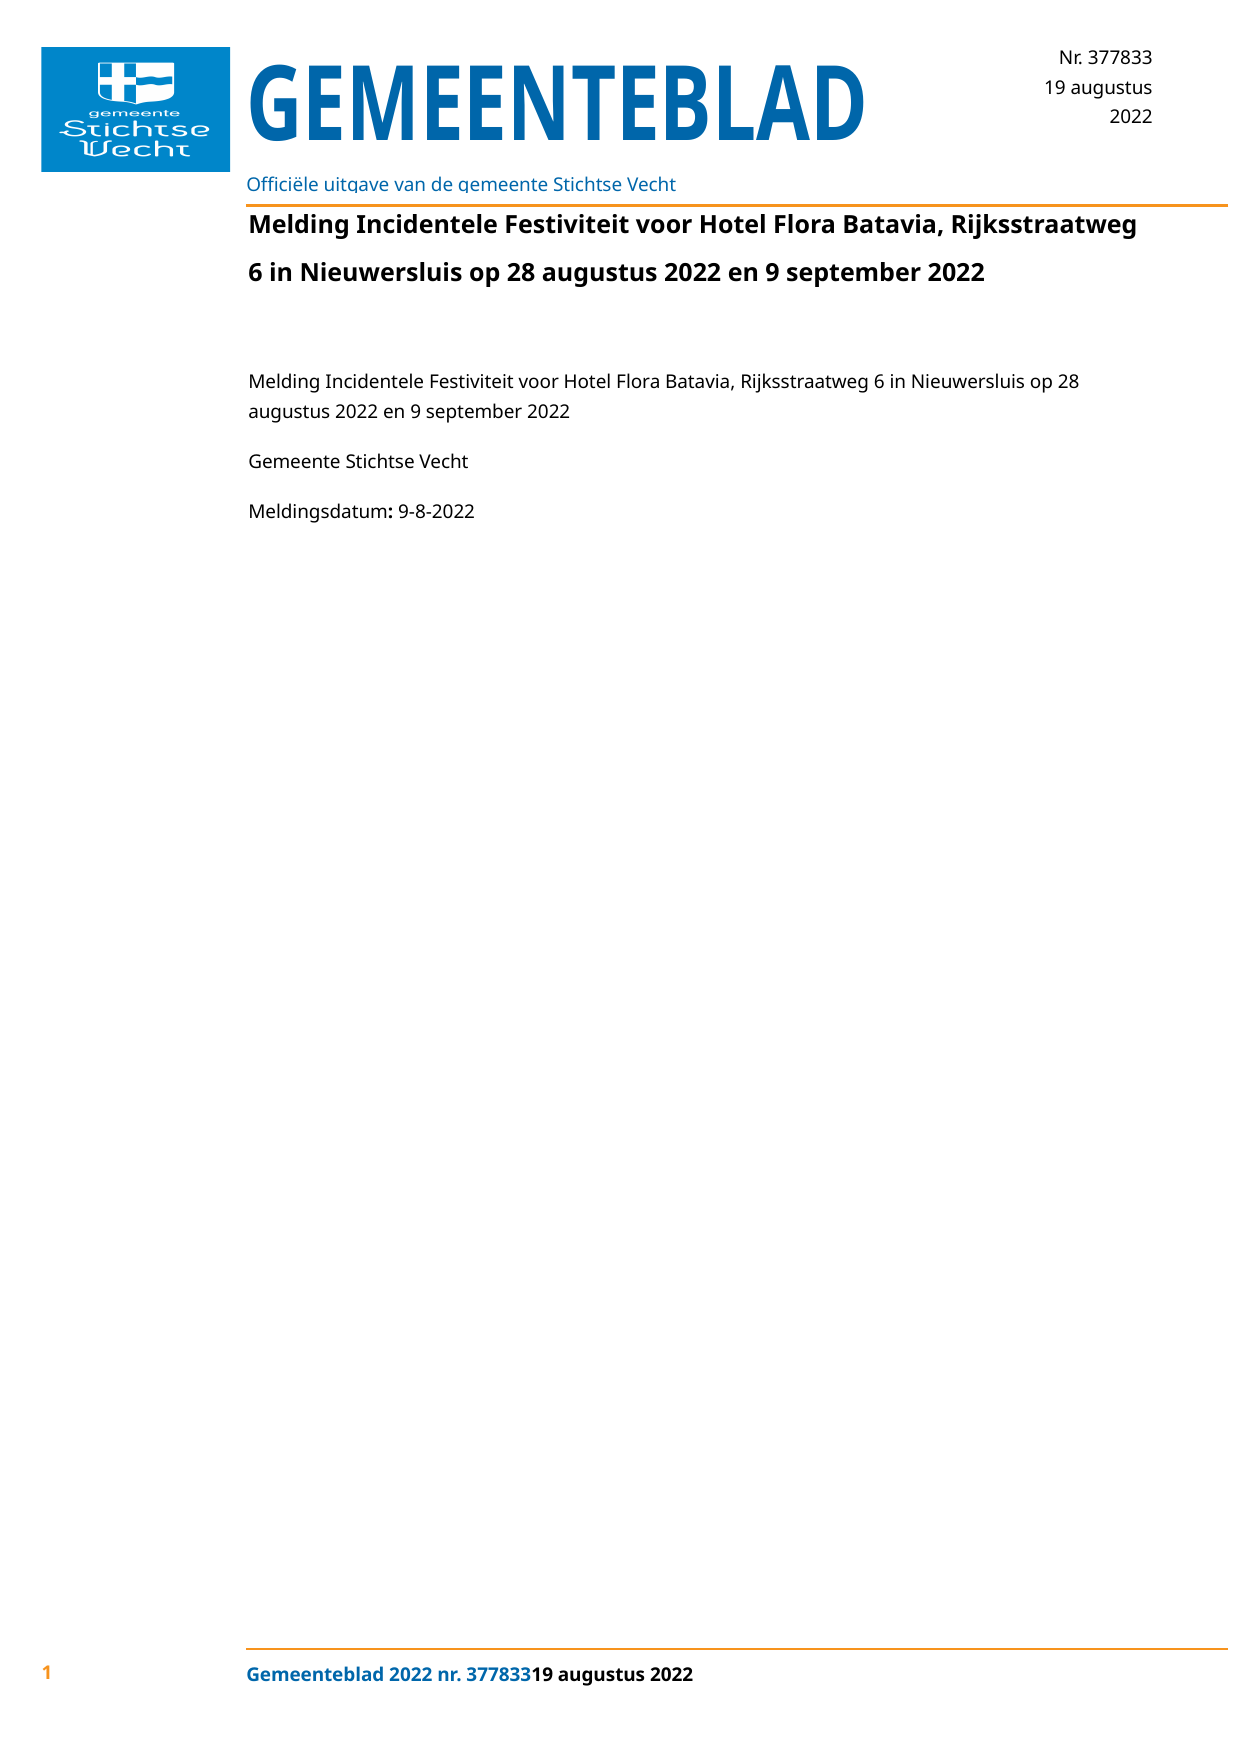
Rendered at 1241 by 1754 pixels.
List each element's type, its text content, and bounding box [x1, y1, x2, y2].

picture [99, 63, 135, 101]
text Meldingsdatum: 9-8-2022 [248, 499, 1152, 524]
picture [137, 63, 174, 103]
text Melding Incidentele Festiviteit voor Hotel Flora Batavia, Rijksstraatweg 6 in Nieuwersluis op 28 augustus 2022 en 9 september 2022 [248, 207, 1152, 288]
text Gemeente Stichtse Vecht [248, 448, 1152, 474]
text Melding Incidentele Festiviteit voor Hotel Flora Batavia, Rijksstraatweg 6 in Nieuwersluis op 28 augustus 2022 en 9 september 2022 [248, 368, 1152, 424]
